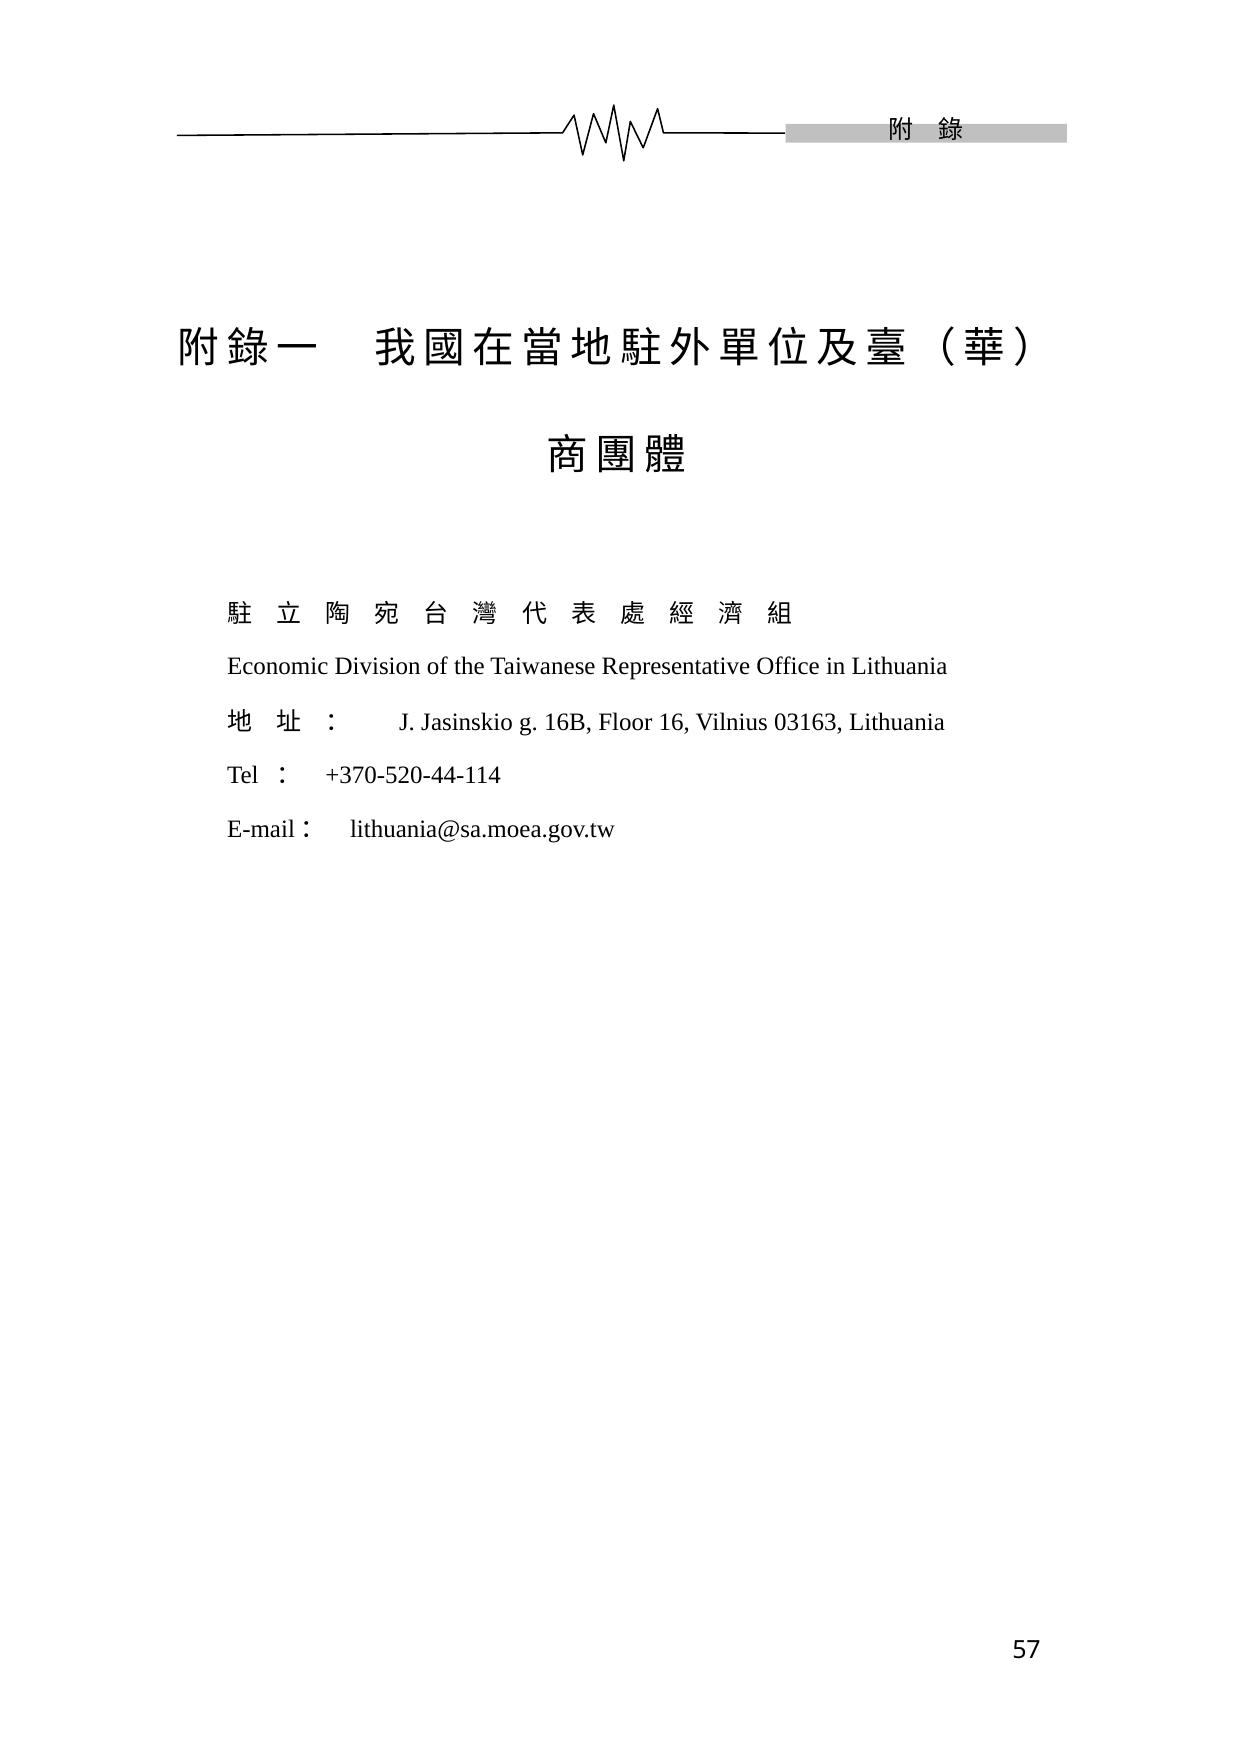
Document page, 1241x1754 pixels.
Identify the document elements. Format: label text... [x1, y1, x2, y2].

text Tel：+370-520-44-114 [178, 746, 1063, 799]
text Economic Division of the Taiwanese Representative Office in Lithuania [178, 639, 1063, 692]
text 駐立陶宛台灣代表處經濟組 [178, 585, 1063, 639]
text E-mail：lithuania@sa.moea.gov.tw [178, 799, 1063, 853]
text 附錄一 我國在當地駐外單位及臺（華）商團體 [178, 291, 1063, 505]
text 地址： J. Jasinskio g. 16B, Floor 16, Vilnius 03163, Lithuania [178, 692, 1063, 746]
